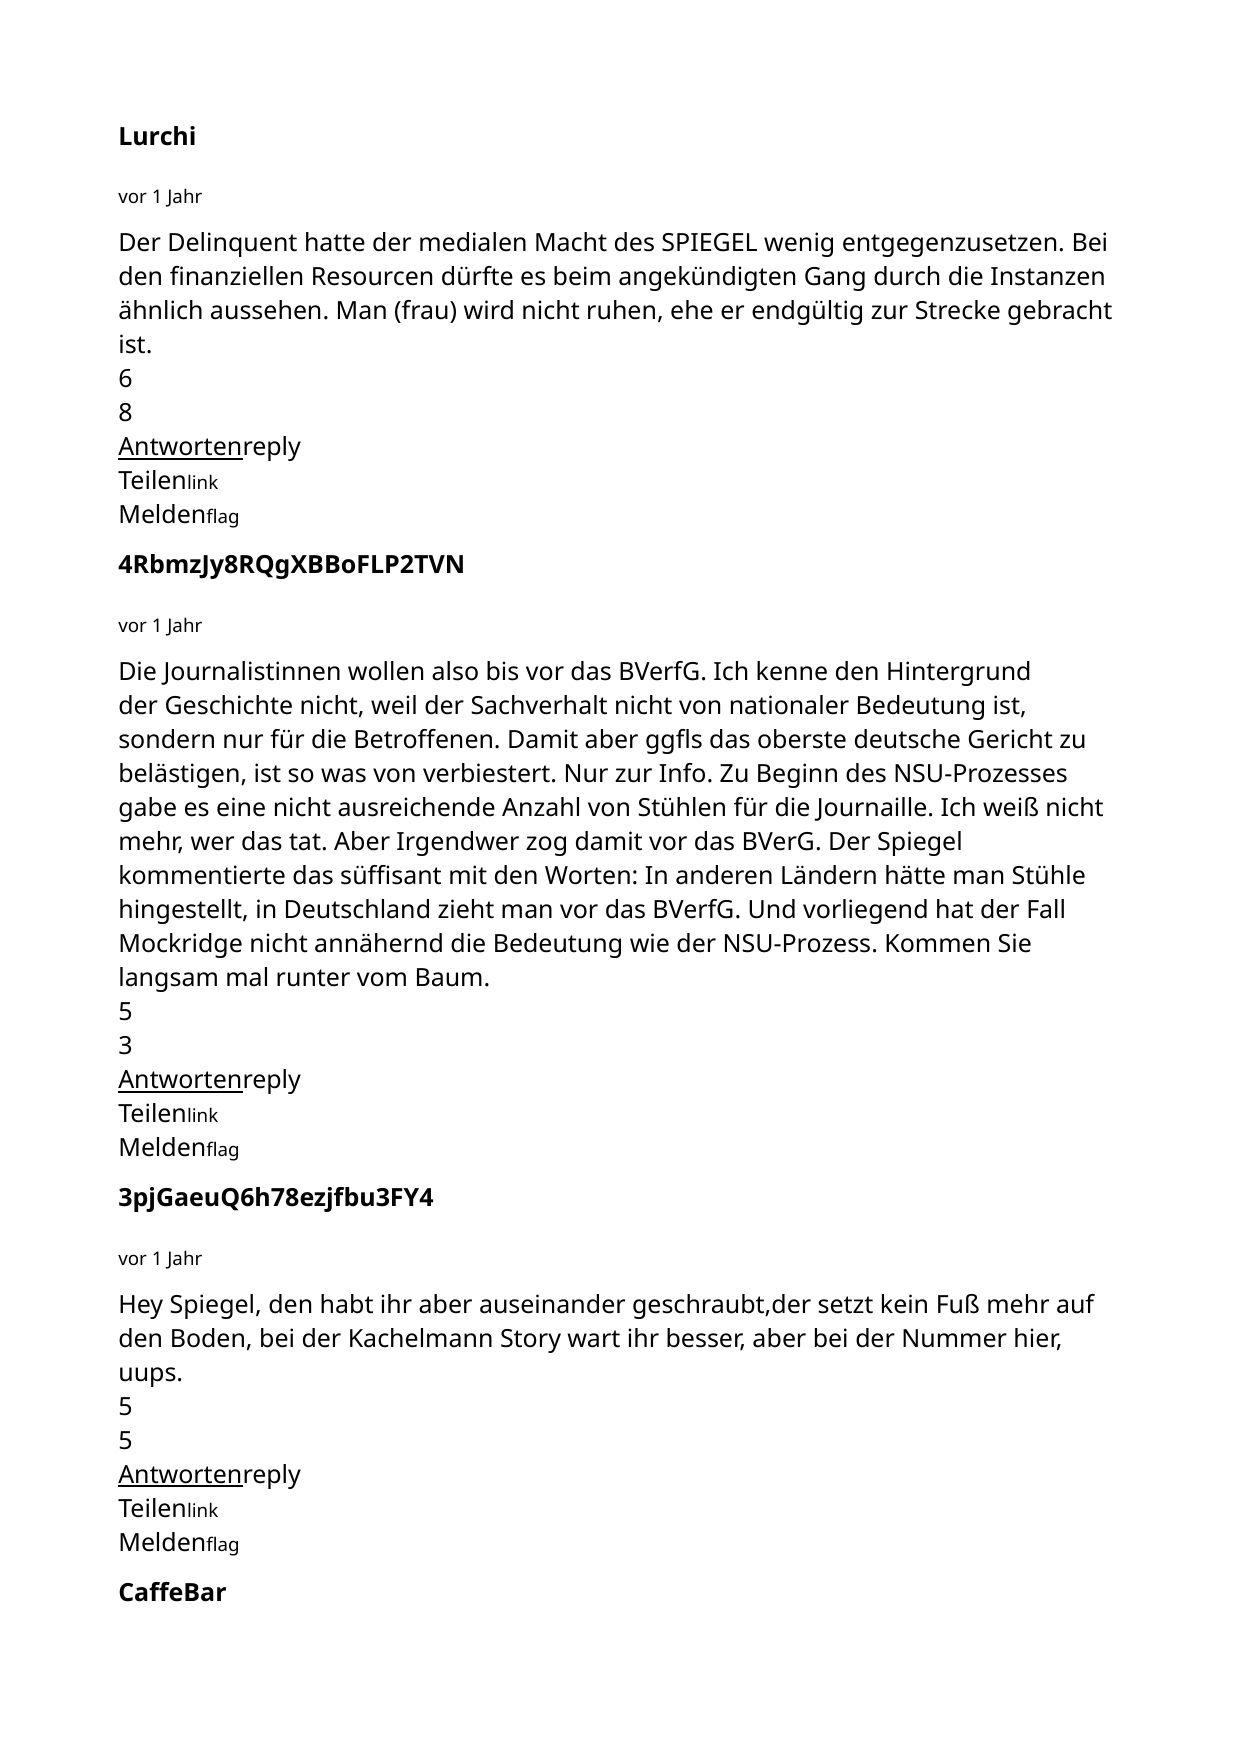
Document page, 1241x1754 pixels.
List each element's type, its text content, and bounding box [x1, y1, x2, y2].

text 8 [118, 395, 1122, 429]
text Meldenflag [118, 1130, 1122, 1164]
text Antwortenreply [118, 1062, 1122, 1096]
text Die Journalistinnen wollen also bis vor das BVerfG. Ich kenne den Hintergrund der Geschichte nicht, weil der Sachverhalt nicht von nationaler Bedeutung ist, sondern nur für die Betroffenen. Damit aber ggfls das oberste deutsche Gericht zu belästigen, ist so was von verbiestert. Nur zur Info. Zu Beginn des NSU-Prozesses gabe es eine nicht ausreichende Anzahl von Stühlen für die Journaille. Ich weiß nicht mehr, wer das tat. Aber Irgendwer zog damit vor das BVerG. Der Spiegel kommentierte das süffisant mit den Worten: In anderen Ländern hätte man Stühle hingestellt, in Deutschland zieht man vor das BVerfG. Und vorliegend hat der Fall Mockridge nicht annähernd die Bedeutung wie der NSU-Prozess. Kommen Sie langsam mal runter vom Baum. [118, 653, 1122, 994]
text Der Delinquent hatte der medialen Macht des SPIEGEL wenig entgegenzusetzen. Bei den finanziellen Resourcen dürfte es beim angekündigten Gang durch die Instanzen ähnlich aussehen. Man (frau) wird nicht ruhen, ehe er endgültig zur Strecke gebracht ist. [118, 224, 1122, 361]
text Hey Spiegel, den habt ihr aber auseinander geschraubt,der setzt kein Fuß mehr auf den Boden, bei der Kachelmann Story wart ihr besser, aber bei der Nummer hier, uups. [118, 1286, 1122, 1388]
text 4RbmzJy8RQgXBBoFLP2TVN [118, 547, 1114, 581]
text Teilenlink [118, 1096, 1122, 1130]
text Teilenlink [118, 463, 1122, 497]
text Teilenlink [118, 1491, 1122, 1525]
text 5 [118, 994, 1122, 1028]
text Meldenflag [118, 497, 1122, 531]
text Meldenflag [118, 1525, 1122, 1559]
text 3 [118, 1028, 1122, 1062]
text vor 1 Jahr [118, 183, 1117, 209]
text Antwortenreply [118, 1457, 1122, 1491]
text vor 1 Jahr [118, 1245, 1117, 1271]
text CaffeBar [118, 1574, 1114, 1608]
text vor 1 Jahr [118, 612, 1117, 638]
text Antwortenreply [118, 429, 1122, 463]
text 6 [118, 361, 1122, 395]
text 5 [118, 1422, 1122, 1457]
text 5 [118, 1388, 1122, 1422]
text Lurchi [118, 118, 1114, 152]
text 3pjGaeuQ6h78ezjfbu3FY4 [118, 1180, 1114, 1214]
